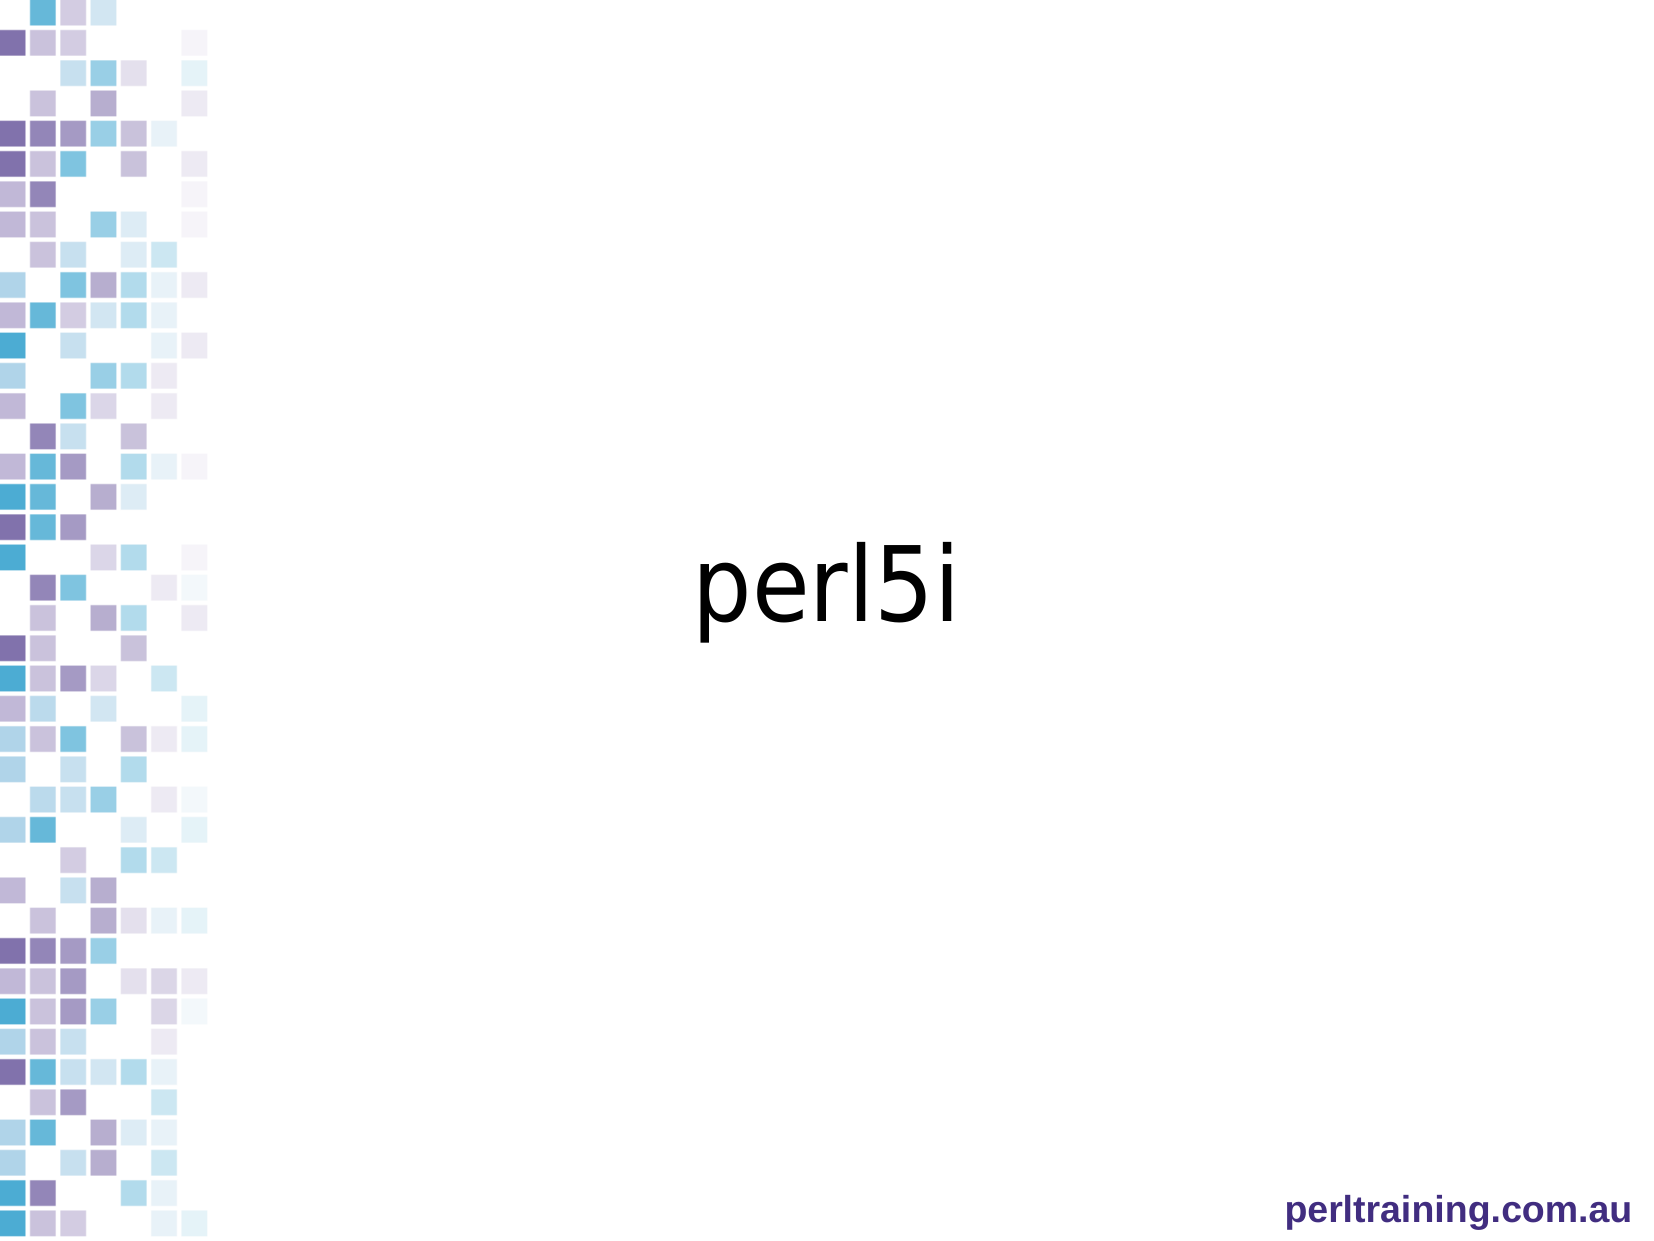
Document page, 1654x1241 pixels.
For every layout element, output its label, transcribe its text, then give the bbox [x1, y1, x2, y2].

title perl5i [82, 49, 1571, 1123]
picture [0, 0, 212, 1241]
